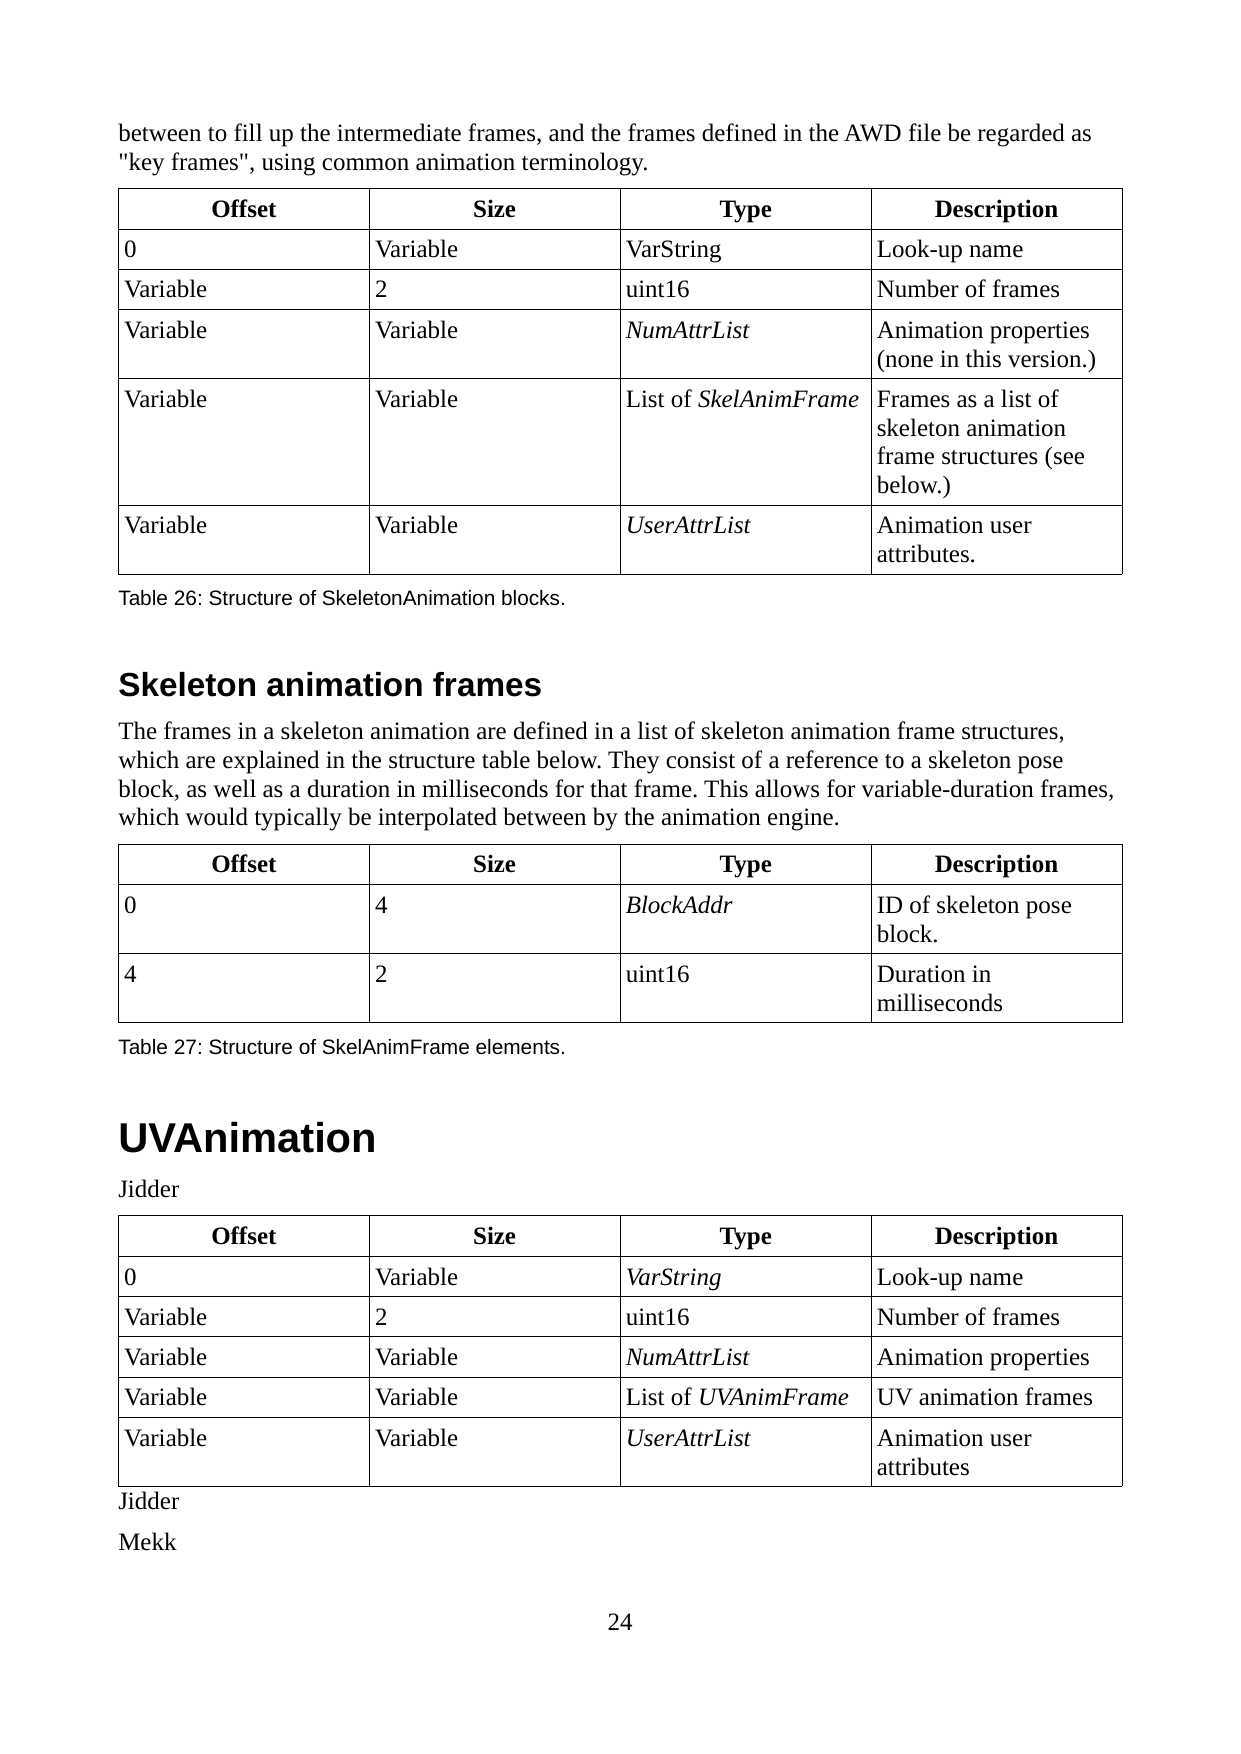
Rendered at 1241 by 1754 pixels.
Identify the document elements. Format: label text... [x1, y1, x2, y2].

table_cell Variable [370, 1257, 620, 1296]
text Jidder [118, 1487, 1122, 1515]
table_header Description [872, 189, 1122, 228]
table_cell 0 [119, 885, 369, 953]
table_cell uint16 [621, 270, 871, 309]
table_cell Variable [119, 1418, 369, 1486]
table_cell Variable [119, 1337, 369, 1377]
table_cell UserAttrList [621, 1418, 871, 1486]
table_cell uint16 [621, 954, 871, 1022]
table_cell uint16 [621, 1297, 871, 1336]
table_cell 2 [370, 270, 620, 309]
table_cell ID of skeleton pose block. [872, 885, 1122, 953]
table_cell Animation user attributes. [872, 506, 1122, 574]
table_cell VarString [621, 230, 871, 269]
table_header Size [370, 189, 620, 228]
table_cell 0 [119, 230, 369, 269]
table_cell List of UVAnimFrame [621, 1378, 871, 1417]
subtitle UVAnimation [118, 1114, 1122, 1162]
table_cell Variable [119, 310, 369, 378]
table_header Offset [119, 1216, 369, 1256]
table_cell Variable [370, 506, 620, 574]
table_cell Variable [119, 379, 369, 505]
table_header Description [872, 1216, 1122, 1256]
table_cell Duration in milliseconds [872, 954, 1122, 1022]
table_cell UserAttrList [621, 506, 871, 574]
table_cell Frames as a list of skeleton animation frame structures (see below.) [872, 379, 1122, 505]
table_cell 2 [370, 954, 620, 1022]
table_header Description [872, 845, 1122, 884]
table_cell NumAttrList [621, 310, 871, 378]
table_cell Animation properties [872, 1337, 1122, 1377]
table_header Size [370, 1216, 620, 1256]
table_cell Animation user attributes [872, 1418, 1122, 1486]
text Table 27: Structure of SkelAnimFrame elements. [118, 1035, 1122, 1059]
table_header Size [370, 845, 620, 884]
table_cell Variable [370, 1378, 620, 1417]
table_cell Number of frames [872, 270, 1122, 309]
table_cell Number of frames [872, 1297, 1122, 1336]
text Table 26: Structure of SkeletonAnimation blocks. [118, 586, 1122, 610]
table_cell NumAttrList [621, 1337, 871, 1377]
table_header Type [621, 189, 871, 228]
table_cell Variable [119, 1297, 369, 1336]
text Jidder [118, 1174, 1122, 1203]
subtitle Skeleton animation frames [118, 665, 1122, 704]
table_cell Look-up name [872, 1257, 1122, 1296]
table_cell Variable [119, 506, 369, 574]
table_cell UV animation frames [872, 1378, 1122, 1417]
text Mekk [118, 1527, 1122, 1556]
text The frames in a skeleton animation are defined in a list of skeleton animation frame structures, which are explained in the structure table below. They consist of a reference to a skeleton pose block, as well as a duration in milliseconds for that frame. This allows for variable-duration frames, which would typically be interpolated between by the animation engine. [118, 716, 1122, 831]
table_cell Variable [119, 270, 369, 309]
table_cell 0 [119, 1257, 369, 1296]
table_cell Variable [370, 230, 620, 269]
text between to fill up the intermediate frames, and the frames defined in the AWD file be regarded as "key frames", using common animation terminology. [118, 118, 1122, 176]
table_cell 4 [119, 954, 369, 1022]
table_cell Variable [370, 379, 620, 505]
table_header Type [621, 1216, 871, 1256]
table_cell Look-up name [872, 230, 1122, 269]
table_cell Variable [370, 1337, 620, 1377]
table_cell Variable [370, 1418, 620, 1486]
table_cell 4 [370, 885, 620, 953]
table_header Type [621, 845, 871, 884]
table_cell Animation properties (none in this version.) [872, 310, 1122, 378]
table_cell BlockAddr [621, 885, 871, 953]
table_header Offset [119, 189, 369, 228]
table_cell Variable [119, 1378, 369, 1417]
table_cell Variable [370, 310, 620, 378]
table_cell List of SkelAnimFrame [621, 379, 871, 505]
table_header Offset [119, 845, 369, 884]
table_cell VarString [621, 1257, 871, 1296]
table_cell 2 [370, 1297, 620, 1336]
